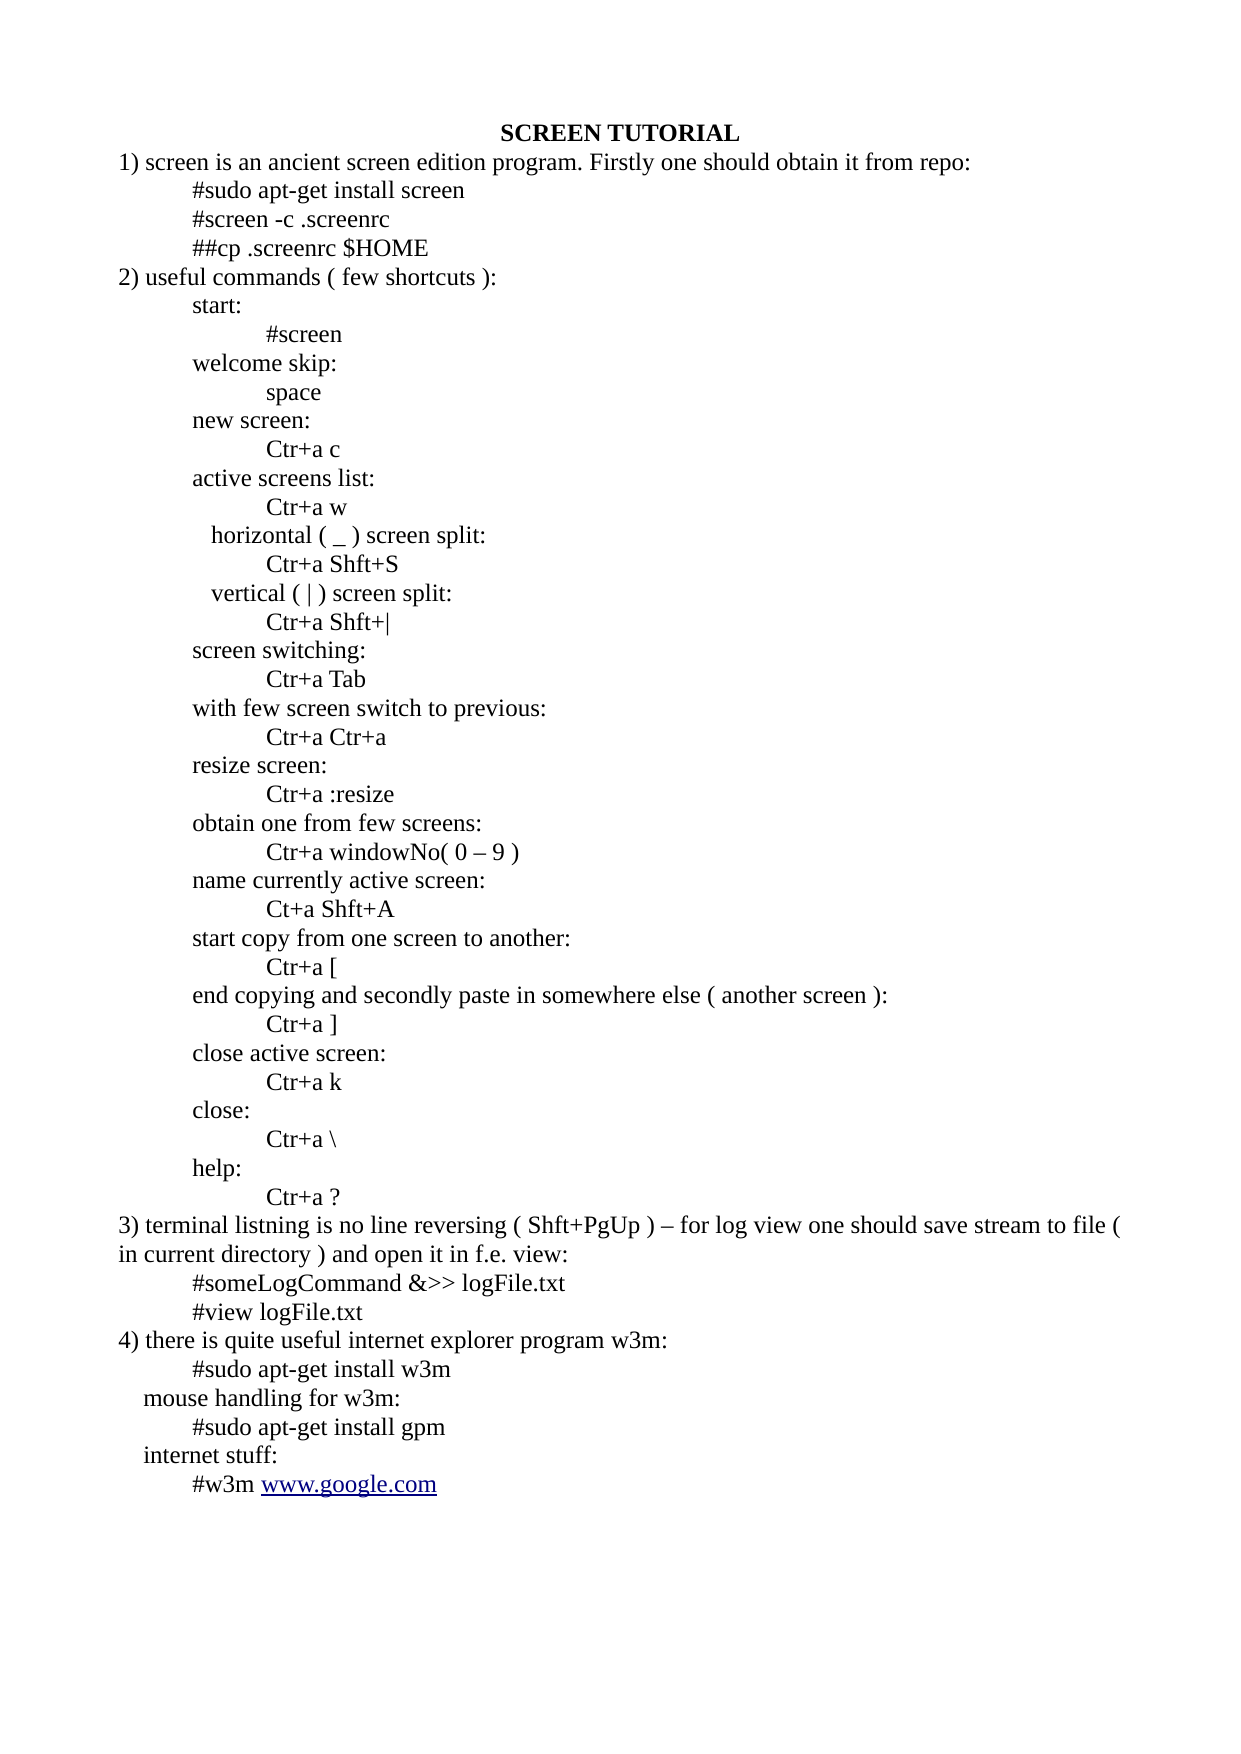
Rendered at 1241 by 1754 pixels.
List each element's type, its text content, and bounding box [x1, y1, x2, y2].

text end copying and secondly paste in somewhere else ( another screen ): [118, 981, 1122, 1009]
text #view logFile.txt [118, 1297, 1122, 1326]
text Ctr+a windowNo( 0 – 9 ) [118, 837, 1122, 866]
text Ctr+a Ctr+a [118, 722, 1122, 751]
text Ctr+a ] [118, 1009, 1122, 1038]
text active screens list: [118, 463, 1122, 492]
text Ct+a Shft+A [118, 894, 1122, 923]
text help: [118, 1153, 1122, 1182]
text #sudo apt-get install gpm [118, 1412, 1122, 1441]
text resize screen: [118, 751, 1122, 779]
text Ctr+a w [118, 492, 1122, 521]
text with few screen switch to previous: [118, 693, 1122, 722]
text #sudo apt-get install screen [118, 176, 1122, 204]
text Ctr+a [ [118, 952, 1122, 981]
text welcome skip: [118, 348, 1122, 377]
text Ctr+a k [118, 1067, 1122, 1096]
text Ctr+a Tab [118, 664, 1122, 693]
text 4) there is quite useful internet explorer program w3m: [118, 1326, 1122, 1354]
text new screen: [118, 406, 1122, 434]
text ##cp .screenrc $HOME [118, 233, 1122, 262]
text Ctr+a Shft+S [118, 549, 1122, 578]
text #screen -c .screenrc [118, 204, 1122, 233]
text close: [118, 1096, 1122, 1124]
text #screen [118, 319, 1122, 348]
text 1) screen is an ancient screen edition program. Firstly one should obtain it from repo: [118, 147, 1122, 176]
text start copy from one screen to another: [118, 923, 1122, 952]
text space [118, 377, 1122, 406]
text SCREEN TUTORIAL [118, 118, 1122, 147]
text Ctr+a ? [118, 1182, 1122, 1211]
text #sudo apt-get install w3m [118, 1354, 1122, 1383]
text #someLogCommand &>> logFile.txt [118, 1268, 1122, 1297]
text 2) useful commands ( few shortcuts ): [118, 262, 1122, 291]
text Ctr+a c [118, 434, 1122, 463]
text start: [118, 291, 1122, 319]
text Ctr+a :resize [118, 779, 1122, 808]
text internet stuff: [118, 1441, 1122, 1469]
text Ctr+a Shft+| [118, 607, 1122, 636]
text 3) terminal listning is no line reversing ( Shft+PgUp ) – for log view one should save stream to file ( in current directory ) and open it in f.e. view: [118, 1211, 1122, 1268]
text close active screen: [118, 1038, 1122, 1067]
text mouse handling for w3m: [118, 1383, 1122, 1412]
text screen switching: [118, 636, 1122, 664]
text vertical ( | ) screen split: [118, 578, 1122, 607]
text horizontal ( _ ) screen split: [118, 521, 1122, 549]
text name currently active screen: [118, 866, 1122, 894]
text obtain one from few screens: [118, 808, 1122, 837]
text #w3m www.google.com [118, 1469, 1122, 1498]
text Ctr+a \ [118, 1124, 1122, 1153]
